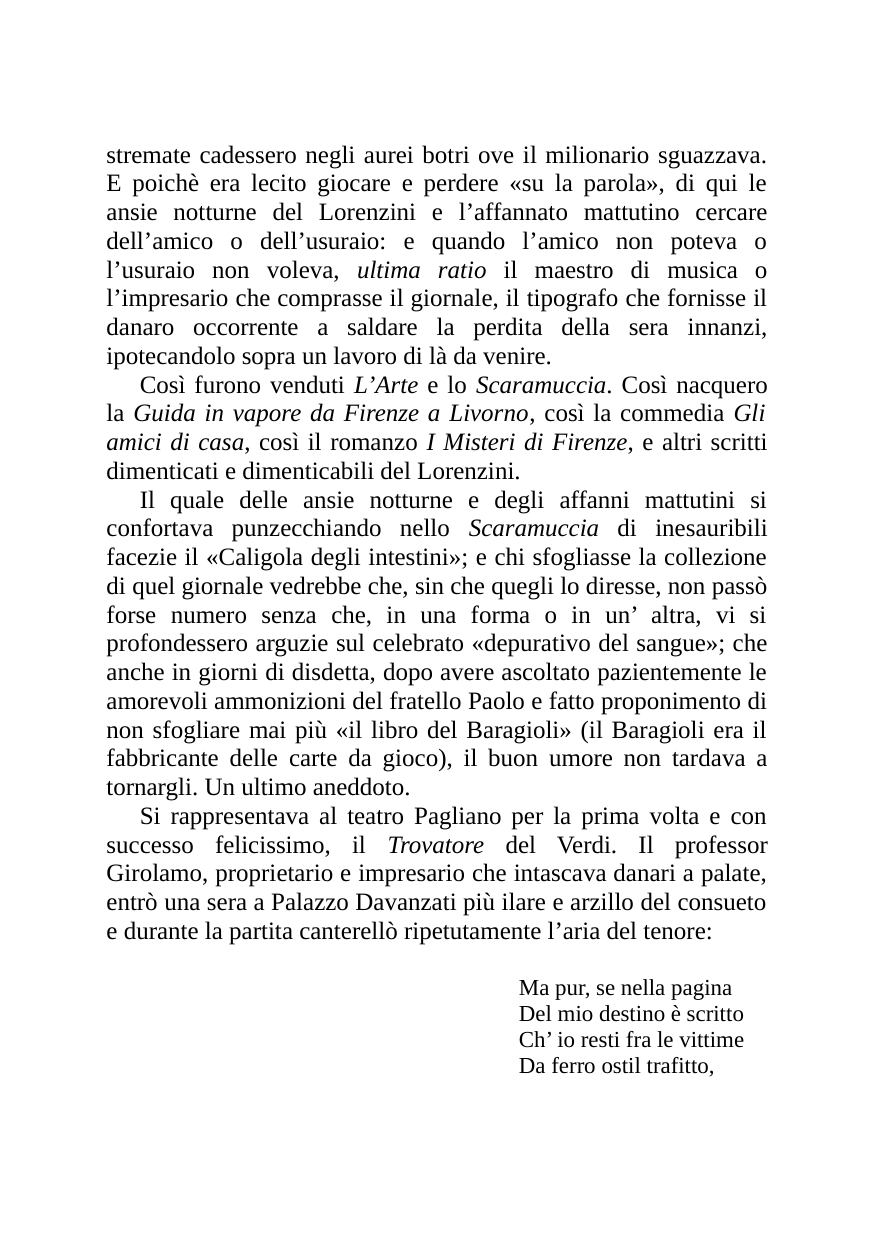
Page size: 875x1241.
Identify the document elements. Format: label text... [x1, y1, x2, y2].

text Così furono venduti L’Arte e lo Scaramuccia. Così nacquero la Guida in vapore da Firenze a Livorno, così la commedia Gli amici di casa, così il romanzo I Misteri di Firenze, e altri scritti dimenticati e dimenticabili del Lorenzini. [106, 370, 768, 485]
text Il quale delle ansie notturne e degli affanni mattutini si confortava punzecchiando nello Scaramuccia di inesauribili facezie il «Caligola degli intestini»; e chi sfogliasse la collezione di quel giornale vedrebbe che, sin che quegli lo diresse, non passò forse numero senza che, in una forma o in un’ altra, vi si profondessero arguzie sul celebrato «depurativo del sangue»; che anche in giorni di disdetta, dopo avere ascoltato pazientemente le amorevoli ammonizioni del fratello Paolo e fatto proponimento di non sfogliare mai più «il libro del Baragioli» (il Baragioli era il fabbricante delle carte da gioco), il buon umore non tardava a tornargli. Un ultimo aneddoto. [106, 485, 768, 801]
text Ma pur, se nella pagina [519, 973, 768, 1000]
text Da ferro ostil trafitto, [519, 1053, 768, 1079]
text stremate cadessero negli aurei botri ove il milionario sguazzava. E poichè era lecito giocare e perdere «su la parola», di qui le ansie notturne del Lorenzini e l’affannato mattutino cercare dell’amico o dell’usuraio: e quando l’amico non poteva o l’usuraio non voleva, ultima ratio il maestro di musica o l’impresario che comprasse il giornale, il tipografo che fornisse il danaro occorrente a saldare la perdita della sera innanzi, ipotecandolo sopra un lavoro di là da venire. [106, 140, 768, 370]
text Ch’ io resti fra le vittime [519, 1026, 768, 1053]
text Del mio destino è scritto [519, 1000, 768, 1026]
text Si rappresentava al teatro Pagliano per la prima volta e con successo felicissimo, il Trovatore del Verdi. Il professor Girolamo, proprietario e impresario che intascava danari a palate, entrò una sera a Palazzo Davanzati più ilare e arzillo del consueto e durante la partita canterellò ripetutamente l’aria del tenore: [106, 801, 768, 945]
